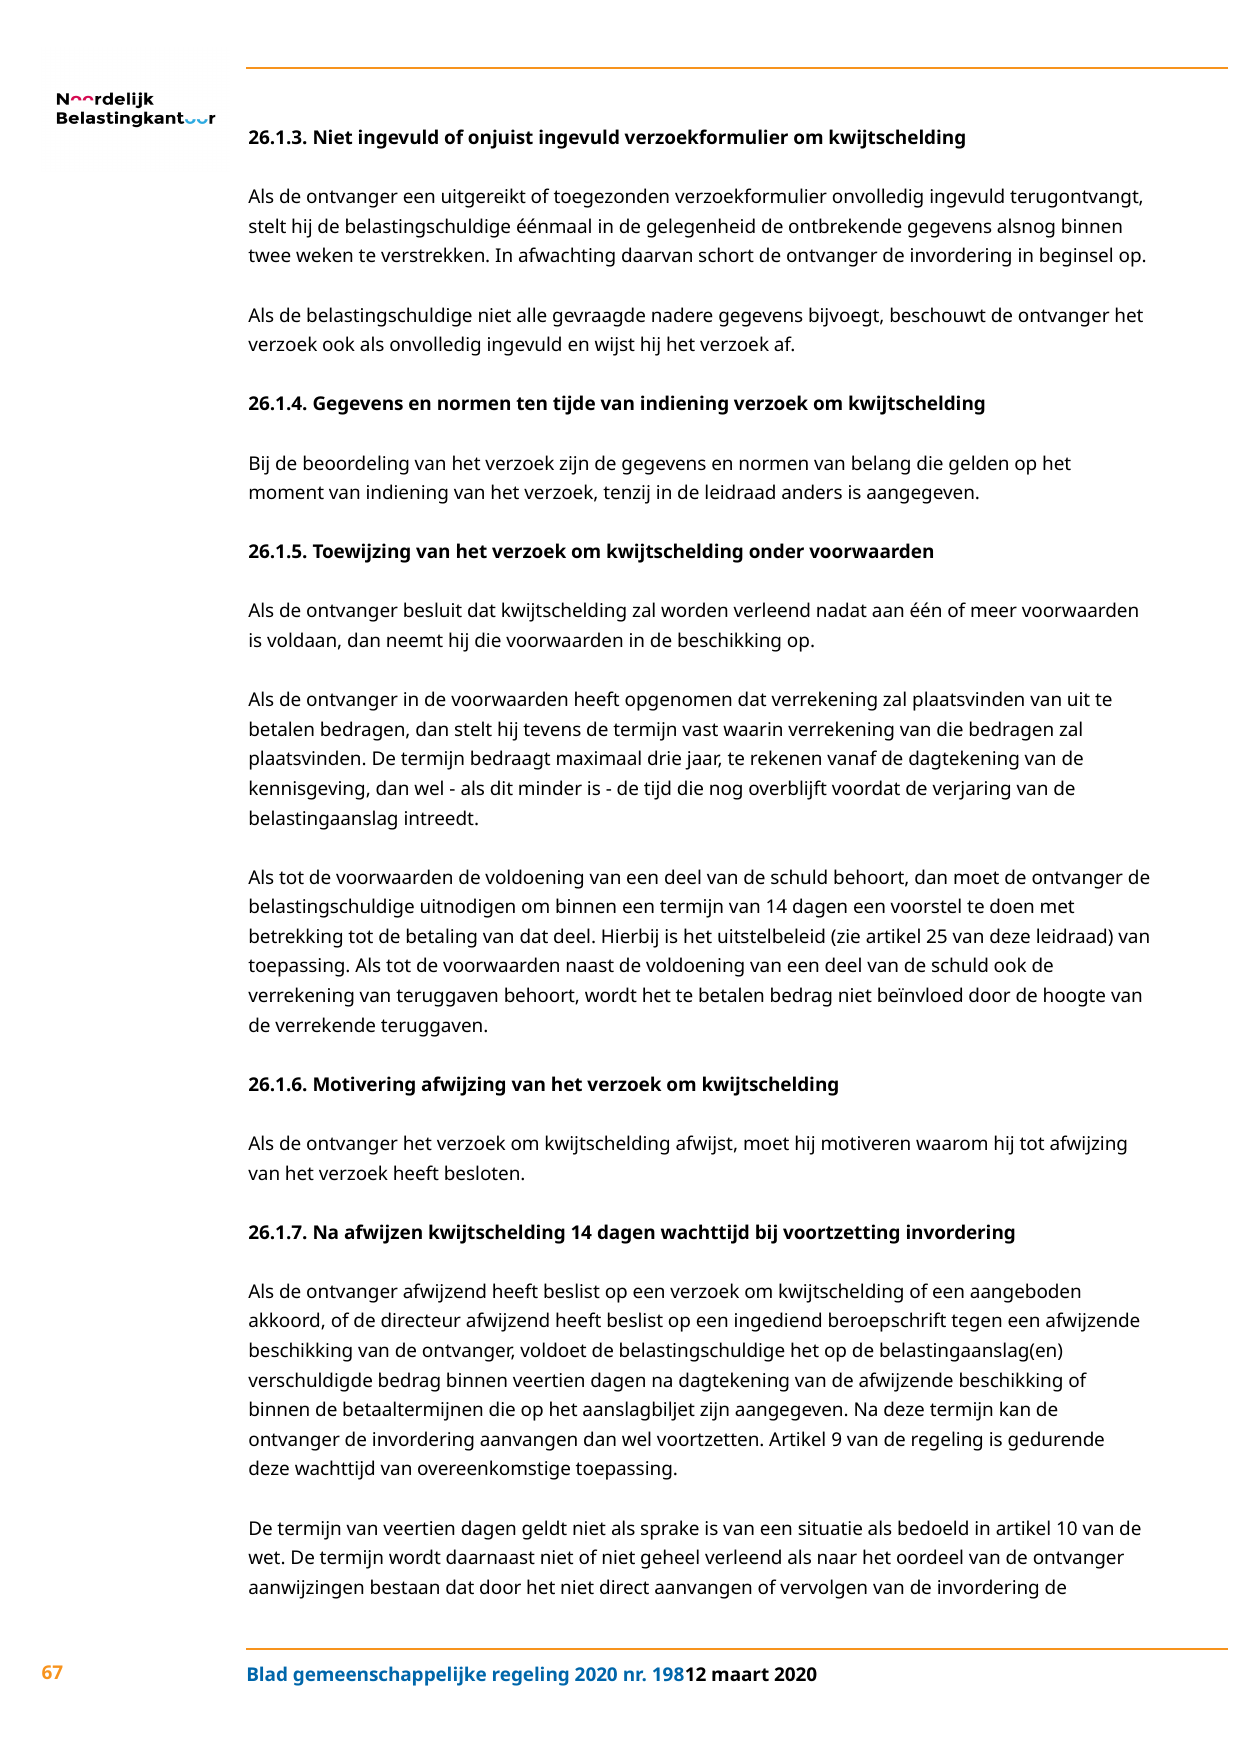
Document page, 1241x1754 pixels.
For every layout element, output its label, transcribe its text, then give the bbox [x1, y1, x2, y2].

text Als de ontvanger in de voorwaarden heeft opgenomen dat verrekening zal plaatsvinden van uit te betalen bedragen, dan stelt hij tevens de termijn vast waarin verrekening van die bedragen zal plaatsvinden. De termijn bedraagt maximaal drie jaar, te rekenen vanaf de dagtekening van de kennisgeving, dan wel - als dit minder is - de tijd die nog overblijft voordat de verjaring van de belastingaanslag intreedt. [248, 686, 1152, 831]
picture [41, 47, 231, 172]
text De termijn van veertien dagen geldt niet als sprake is van een situatie als bedoeld in artikel 10 van de wet. De termijn wordt daarnaast niet of niet geheel verleend als naar het oordeel van de ontvanger aanwijzingen bestaan dat door het niet direct aanvangen of vervolgen van de invordering de [248, 1515, 1152, 1600]
text Als de ontvanger het verzoek om kwijtschelding afwijst, moet hij motiveren waarom hij tot afwijzing van het verzoek heeft besloten. [248, 1130, 1152, 1186]
text Als de belastingschuldige niet alle gevraagde nadere gegevens bijvoegt, beschouwt de ontvanger het verzoek ook als onvolledig ingevuld en wijst hij het verzoek af. [248, 302, 1152, 357]
text 26.1.7. Na afwijzen kwijtschelding 14 dagen wachttijd bij voortzetting invordering [248, 1219, 1152, 1245]
text 26.1.6. Motivering afwijzing van het verzoek om kwijtschelding [248, 1071, 1152, 1097]
text 26.1.3. Niet ingevuld of onjuist ingevuld verzoekformulier om kwijtschelding [248, 124, 1152, 150]
text Als de ontvanger afwijzend heeft beslist op een verzoek om kwijtschelding of een aangeboden akkoord, of de directeur afwijzend heeft beslist op een ingediend beroepschrift tegen een afwijzende beschikking van de ontvanger, voldoet de belastingschuldige het op de belastingaanslag(en) verschuldigde bedrag binnen veertien dagen na dagtekening van de afwijzende beschikking of binnen de betaaltermijnen die op het aanslagbiljet zijn aangegeven. Na deze termijn kan de ontvanger de invordering aanvangen dan wel voortzetten. Artikel 9 van de regeling is gedurende deze wachttijd van overeenkomstige toepassing. [248, 1278, 1152, 1481]
text 26.1.5. Toewijzing van het verzoek om kwijtschelding onder voorwaarden [248, 538, 1152, 564]
text Als de ontvanger een uitgereikt of toegezonden verzoekformulier onvolledig ingevuld terugontvangt, stelt hij de belastingschuldige éénmaal in de gelegenheid de ontbrekende gegevens alsnog binnen twee weken te verstrekken. In afwachting daarvan schort de ontvanger de invordering in beginsel op. [248, 183, 1152, 268]
text Als de ontvanger besluit dat kwijtschelding zal worden verleend nadat aan één of meer voorwaarden is voldaan, dan neemt hij die voorwaarden in de beschikking op. [248, 598, 1152, 653]
text 26.1.4. Gegevens en normen ten tijde van indiening verzoek om kwijtschelding [248, 391, 1152, 416]
text Bij de beoordeling van het verzoek zijn de gegevens en normen van belang die gelden op het moment van indiening van het verzoek, tenzij in de leidraad anders is aangegeven. [248, 450, 1152, 505]
text Als tot de voorwaarden de voldoening van een deel van de schuld behoort, dan moet de ontvanger de belastingschuldige uitnodigen om binnen een termijn van 14 dagen een voorstel te doen met betrekking tot de betaling van dat deel. Hierbij is het uitstelbeleid (zie artikel 25 van deze leidraad) van toepassing. Als tot de voorwaarden naast de voldoening van een deel van de schuld ook de verrekening van teruggaven behoort, wordt het te betalen bedrag niet beïnvloed door de hoogte van de verrekende teruggaven. [248, 864, 1152, 1038]
